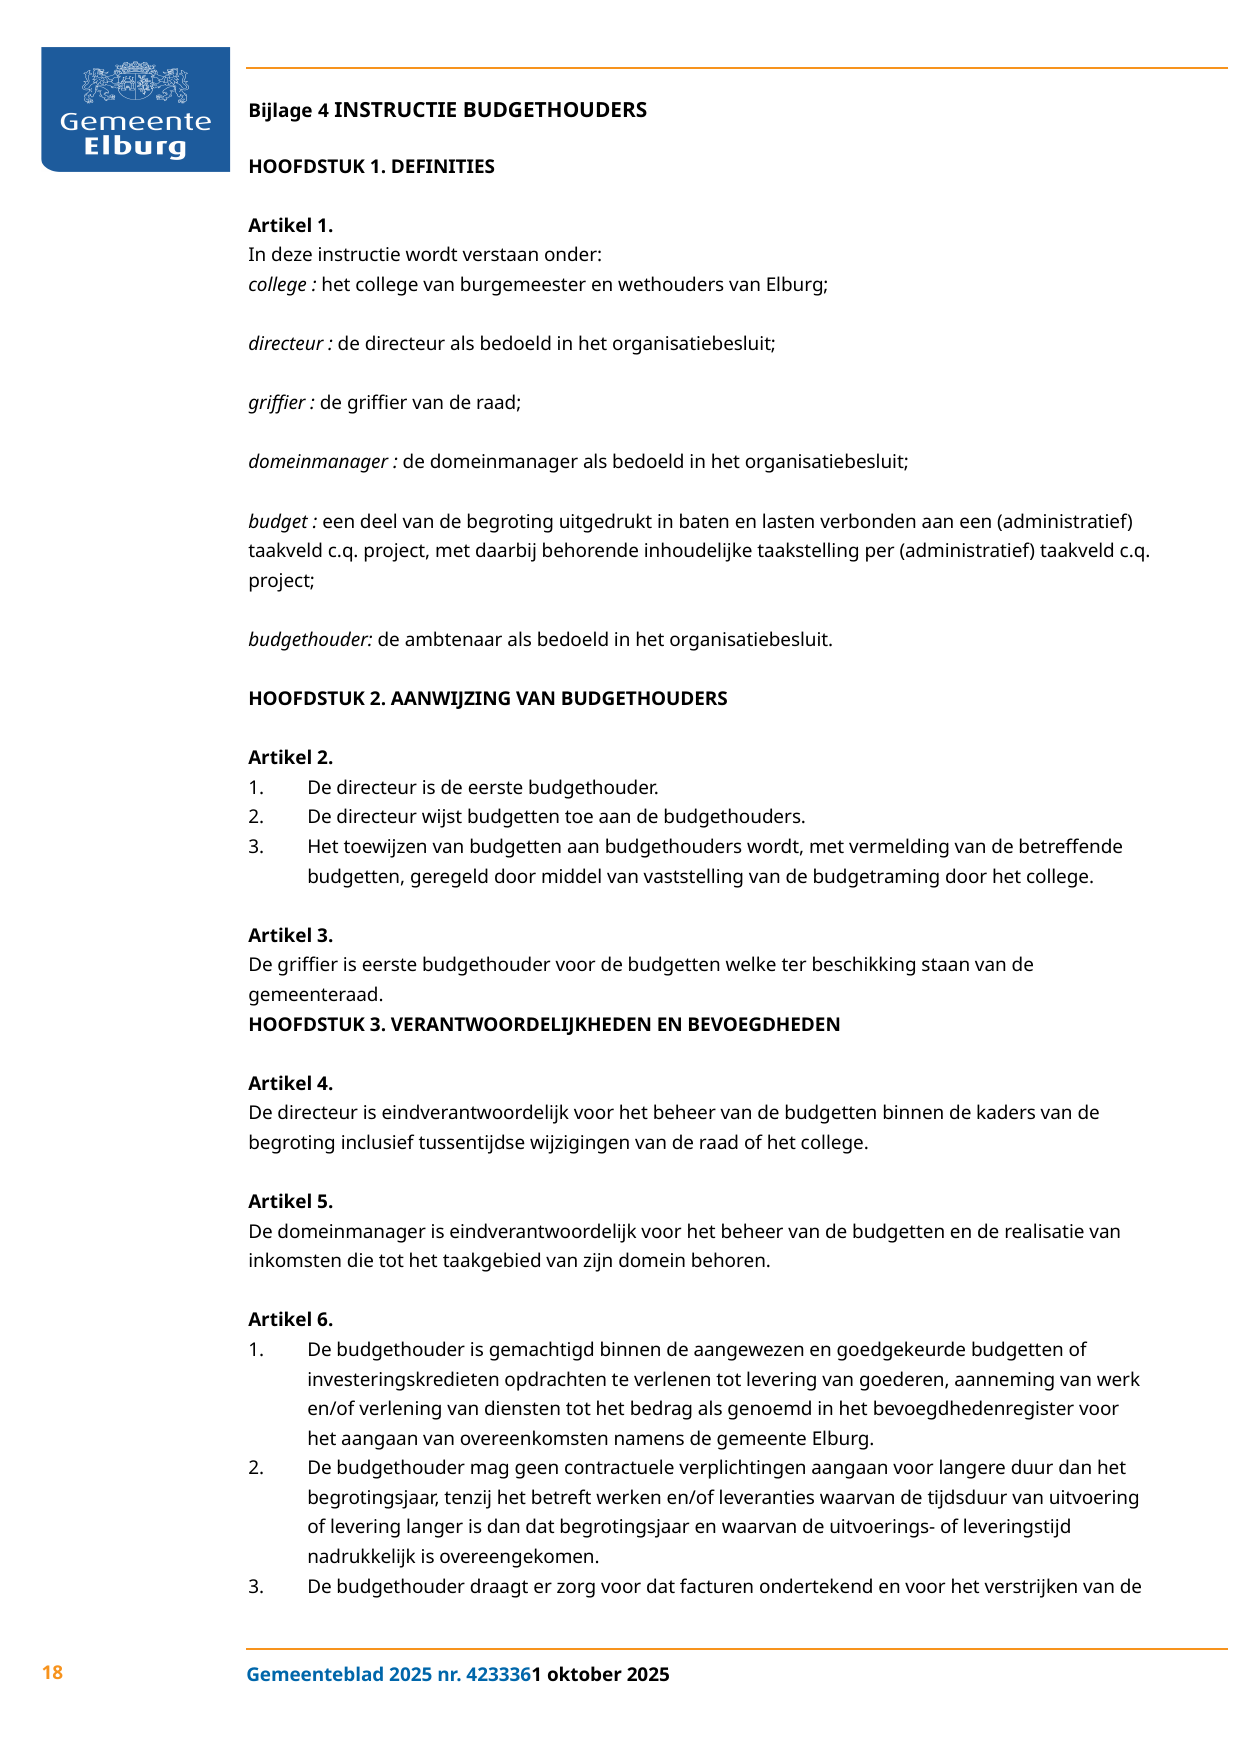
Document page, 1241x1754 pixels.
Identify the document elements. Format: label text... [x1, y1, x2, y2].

list De directeur wijst budgetten toe aan de budgethouders. [248, 804, 1152, 829]
text De domeinmanager is eindverantwoordelijk voor het beheer van de budgetten en de realisatie van inkomsten die tot het taakgebied van zijn domein behoren. [248, 1218, 1152, 1273]
text griffier : de griffier van de raad; [248, 389, 1152, 415]
list De budgethouder draagt er zorg voor dat facturen ondertekend en voor het verstrijken van de [248, 1573, 1152, 1599]
text Artikel 4. [248, 1070, 1152, 1096]
text budget : een deel van de begroting uitgedrukt in baten en lasten verbonden aan een (administratief) taakveld c.q. project, met daarbij behorende inhoudelijke taakstelling per (administratief) taakveld c.q. project; [248, 508, 1152, 593]
list De budgethouder is gemachtigd binnen de aangewezen en goedgekeurde budgetten of investeringskredieten opdrachten te verlenen tot levering van goederen, aanneming van werk en/of verlening van diensten tot het bedrag als genoemd in het bevoegdhedenregister voor het aangaan van overeenkomsten namens de gemeente Elburg. [248, 1336, 1152, 1451]
text college : het college van burgemeester en wethouders van Elburg; [248, 271, 1152, 297]
text HOOFDSTUK 1. DEFINITIES [248, 153, 1152, 179]
text HOOFDSTUK 3. VERANTWOORDELIJKHEDEN EN BEVOEGDHEDEN [248, 1011, 1152, 1037]
picture [41, 47, 231, 172]
text HOOFDSTUK 2. AANWIJZING VAN BUDGETHOUDERS [248, 685, 1152, 711]
text Artikel 5. [248, 1188, 1152, 1214]
text budgethouder: de ambtenaar als bedoeld in het organisatiebesluit. [248, 626, 1152, 652]
text directeur : de directeur als bedoeld in het organisatiebesluit; [248, 330, 1152, 356]
text Artikel 2. [248, 744, 1152, 770]
text Artikel 6. [248, 1307, 1152, 1332]
text domeinmanager : de domeinmanager als bedoeld in het organisatiebesluit; [248, 449, 1152, 474]
list De directeur is de eerste budgethouder. [248, 774, 1152, 800]
text De griffier is eerste budgethouder voor de budgetten welke ter beschikking staan van de gemeenteraad. [248, 952, 1152, 1007]
text In deze instructie wordt verstaan onder: [248, 242, 1152, 267]
text Bijlage 4 INSTRUCTIE BUDGETHOUDERS [248, 95, 1152, 123]
text Artikel 3. [248, 922, 1152, 948]
list Het toewijzen van budgetten aan budgethouders wordt, met vermelding van de betreffende budgetten, geregeld door middel van vaststelling van de budgetraming door het college. [248, 833, 1152, 889]
text De directeur is eindverantwoordelijk voor het beheer van de budgetten binnen de kaders van de begroting inclusief tussentijdse wijzigingen van de raad of het college. [248, 1099, 1152, 1155]
text Artikel 1. [248, 212, 1152, 238]
list De budgethouder mag geen contractuele verplichtingen aangaan voor langere duur dan het begrotingsjaar, tenzij het betreft werken en/of leveranties waarvan de tijdsduur van uitvoering of levering langer is dan dat begrotingsjaar en waarvan de uitvoerings- of leveringstijd nadrukkelijk is overeengekomen. [248, 1454, 1152, 1569]
